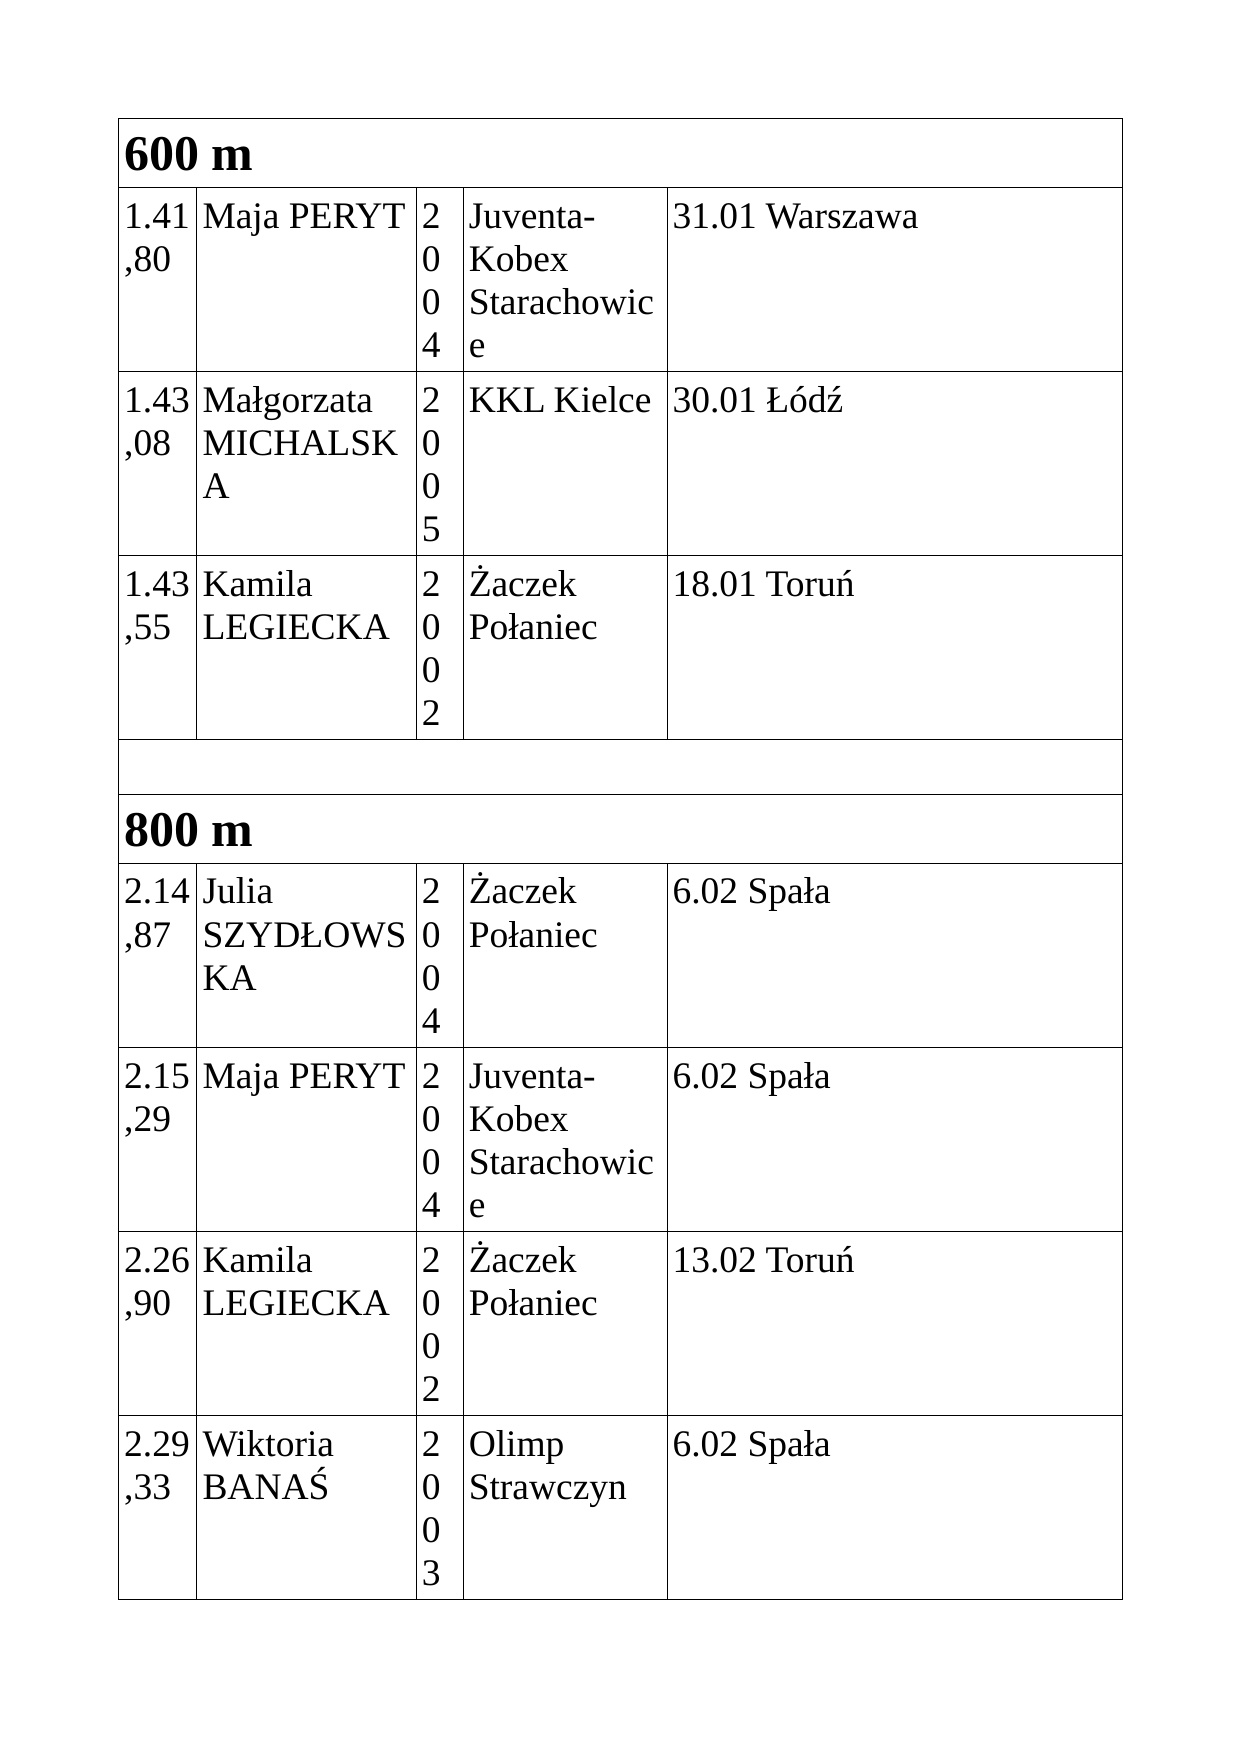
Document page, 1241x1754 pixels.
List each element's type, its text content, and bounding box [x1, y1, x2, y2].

table_cell 1.43,55 [119, 556, 196, 739]
table_cell Julia SZYDŁOWSKA [197, 864, 416, 1047]
table_cell [119, 740, 1122, 794]
table_cell 13.02 Toruń [668, 1232, 1122, 1415]
table_cell 6.02 Spała [668, 864, 1122, 1047]
table_cell KKL Kielce [464, 372, 667, 555]
table_cell Juventa-Kobex Starachowice [464, 188, 667, 371]
table_cell Kamila LEGIECKA [197, 556, 416, 739]
table_cell Żaczek Połaniec [464, 864, 667, 1047]
table_cell 600 m [119, 119, 1122, 187]
table_cell 31.01 Warszawa [668, 188, 1122, 371]
table_cell Maja PERYT [197, 1048, 416, 1231]
table_cell 2004 [417, 864, 463, 1047]
table_cell 30.01 Łódź [668, 372, 1122, 555]
table_cell 2002 [417, 1232, 463, 1415]
table_cell 800 m [119, 795, 1122, 863]
table_cell Żaczek Połaniec [464, 1232, 667, 1415]
table_cell 2003 [417, 1416, 463, 1599]
table_cell 2.29,33 [119, 1416, 196, 1599]
table_cell 2.14,87 [119, 864, 196, 1047]
table_cell Maja PERYT [197, 188, 416, 371]
table_cell 2005 [417, 372, 463, 555]
table_cell 18.01 Toruń [668, 556, 1122, 739]
table_cell Juventa-Kobex Starachowice [464, 1048, 667, 1231]
table_cell 2002 [417, 556, 463, 739]
table_cell 6.02 Spała [668, 1416, 1122, 1599]
table_cell 2.15,29 [119, 1048, 196, 1231]
table_cell 2004 [417, 1048, 463, 1231]
table_cell 1.41,80 [119, 188, 196, 371]
table_cell Olimp Strawczyn [464, 1416, 667, 1599]
table_cell Kamila LEGIECKA [197, 1232, 416, 1415]
table_cell 6.02 Spała [668, 1048, 1122, 1231]
table_cell 1.43,08 [119, 372, 196, 555]
table_cell Wiktoria BANAŚ [197, 1416, 416, 1599]
table_cell Małgorzata MICHALSKA [197, 372, 416, 555]
table_cell 2.26,90 [119, 1232, 196, 1415]
table_cell 2004 [417, 188, 463, 371]
table_cell Żaczek Połaniec [464, 556, 667, 739]
